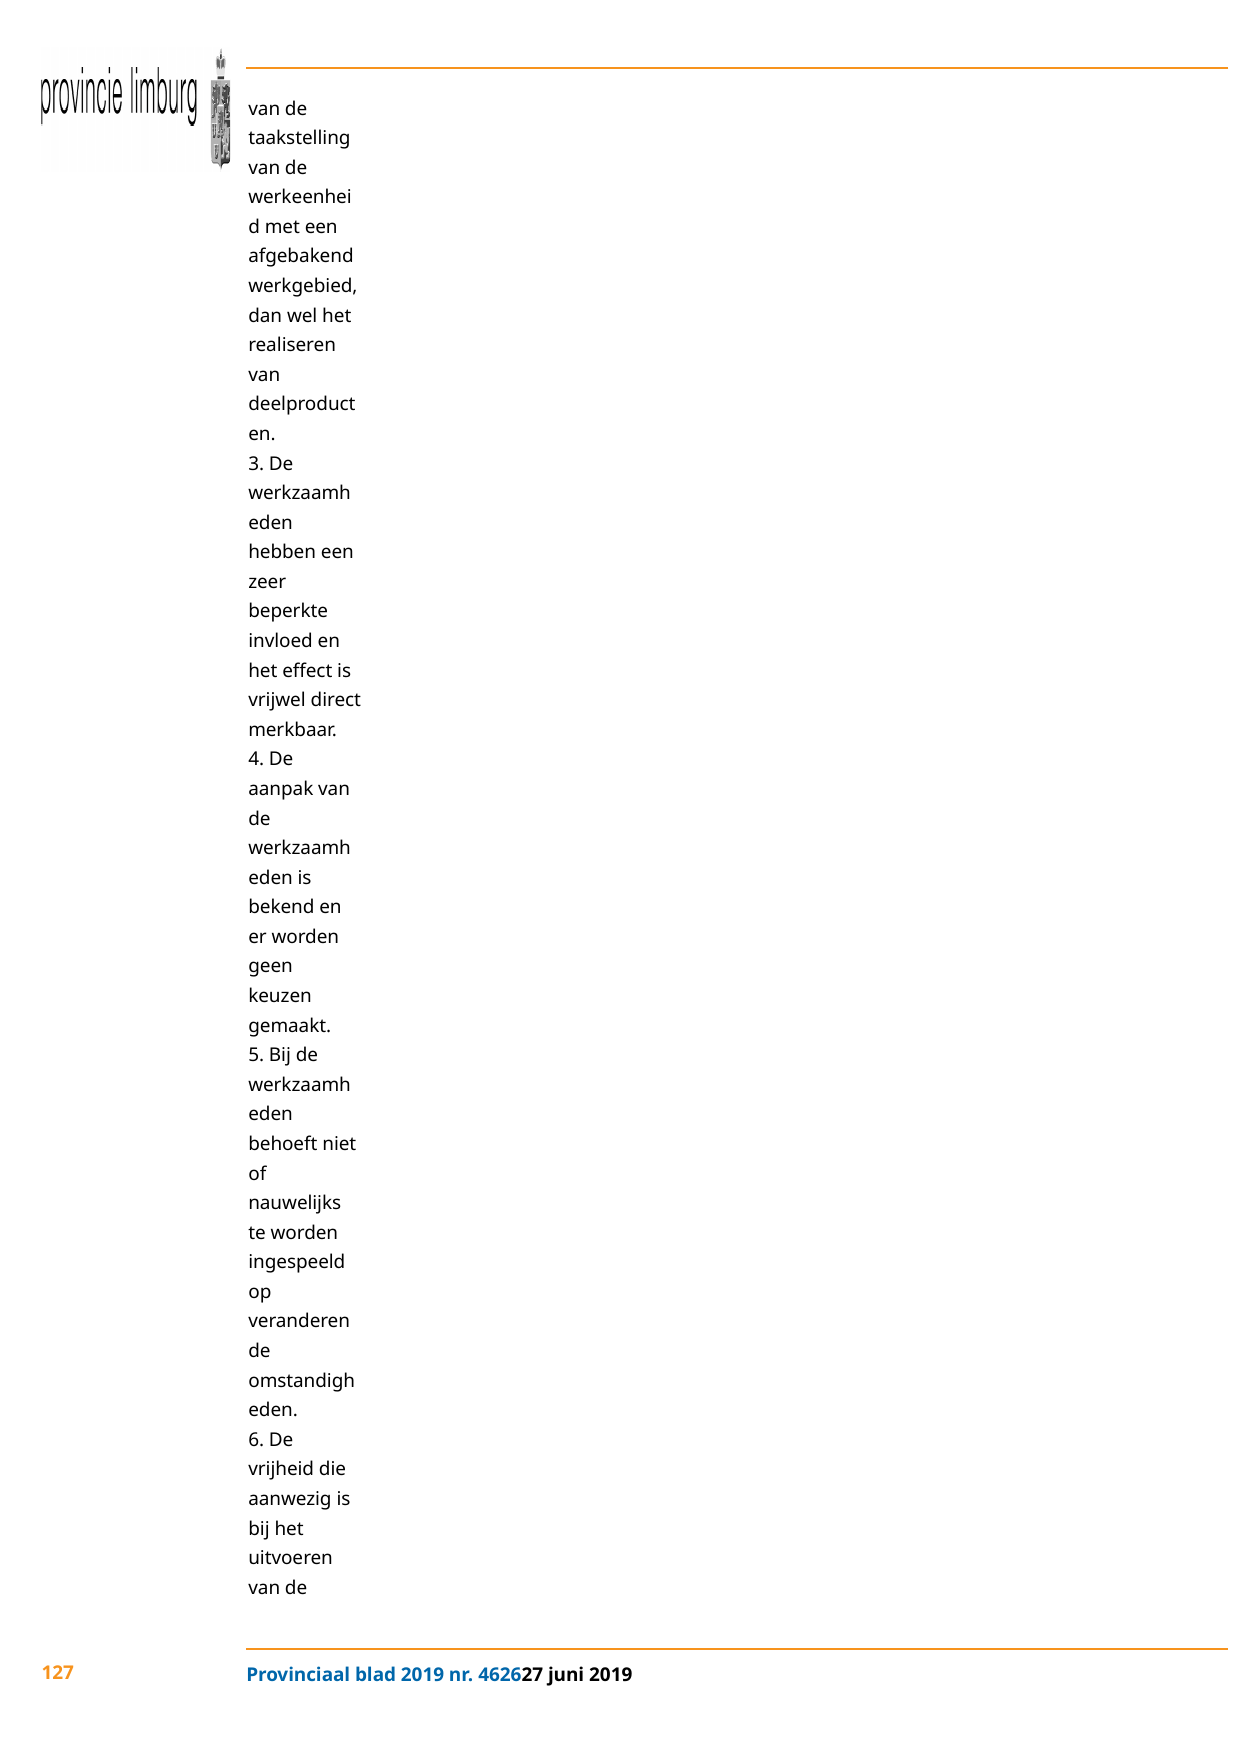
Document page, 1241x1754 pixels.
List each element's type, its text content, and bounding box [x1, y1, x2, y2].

table_cell [926, 95, 1038, 1600]
table_cell [361, 95, 474, 1600]
table_cell [813, 95, 926, 1600]
table_cell [1039, 95, 1152, 1600]
table_cell van de taakstelling van de werkeenheid met een afgebakend werkgebied, dan wel het realiseren van deelproducten. 3. De werkzaamheden hebben een zeer beperkte invloed en het effect is vrijwel direct merkbaar. 4. De aanpak van de werkzaamheden is bekend en er worden geen keuzen gemaakt. 5. Bij de werkzaamheden behoeft niet of nauwelijks te worden ingespeeld op veranderende omstandigheden. 6. De vrijheid die aanwezig is bij het uitvoeren van de [248, 95, 361, 1600]
table_cell [700, 95, 813, 1600]
picture [41, 47, 231, 172]
table_cell [474, 95, 587, 1600]
table_cell [587, 95, 700, 1600]
